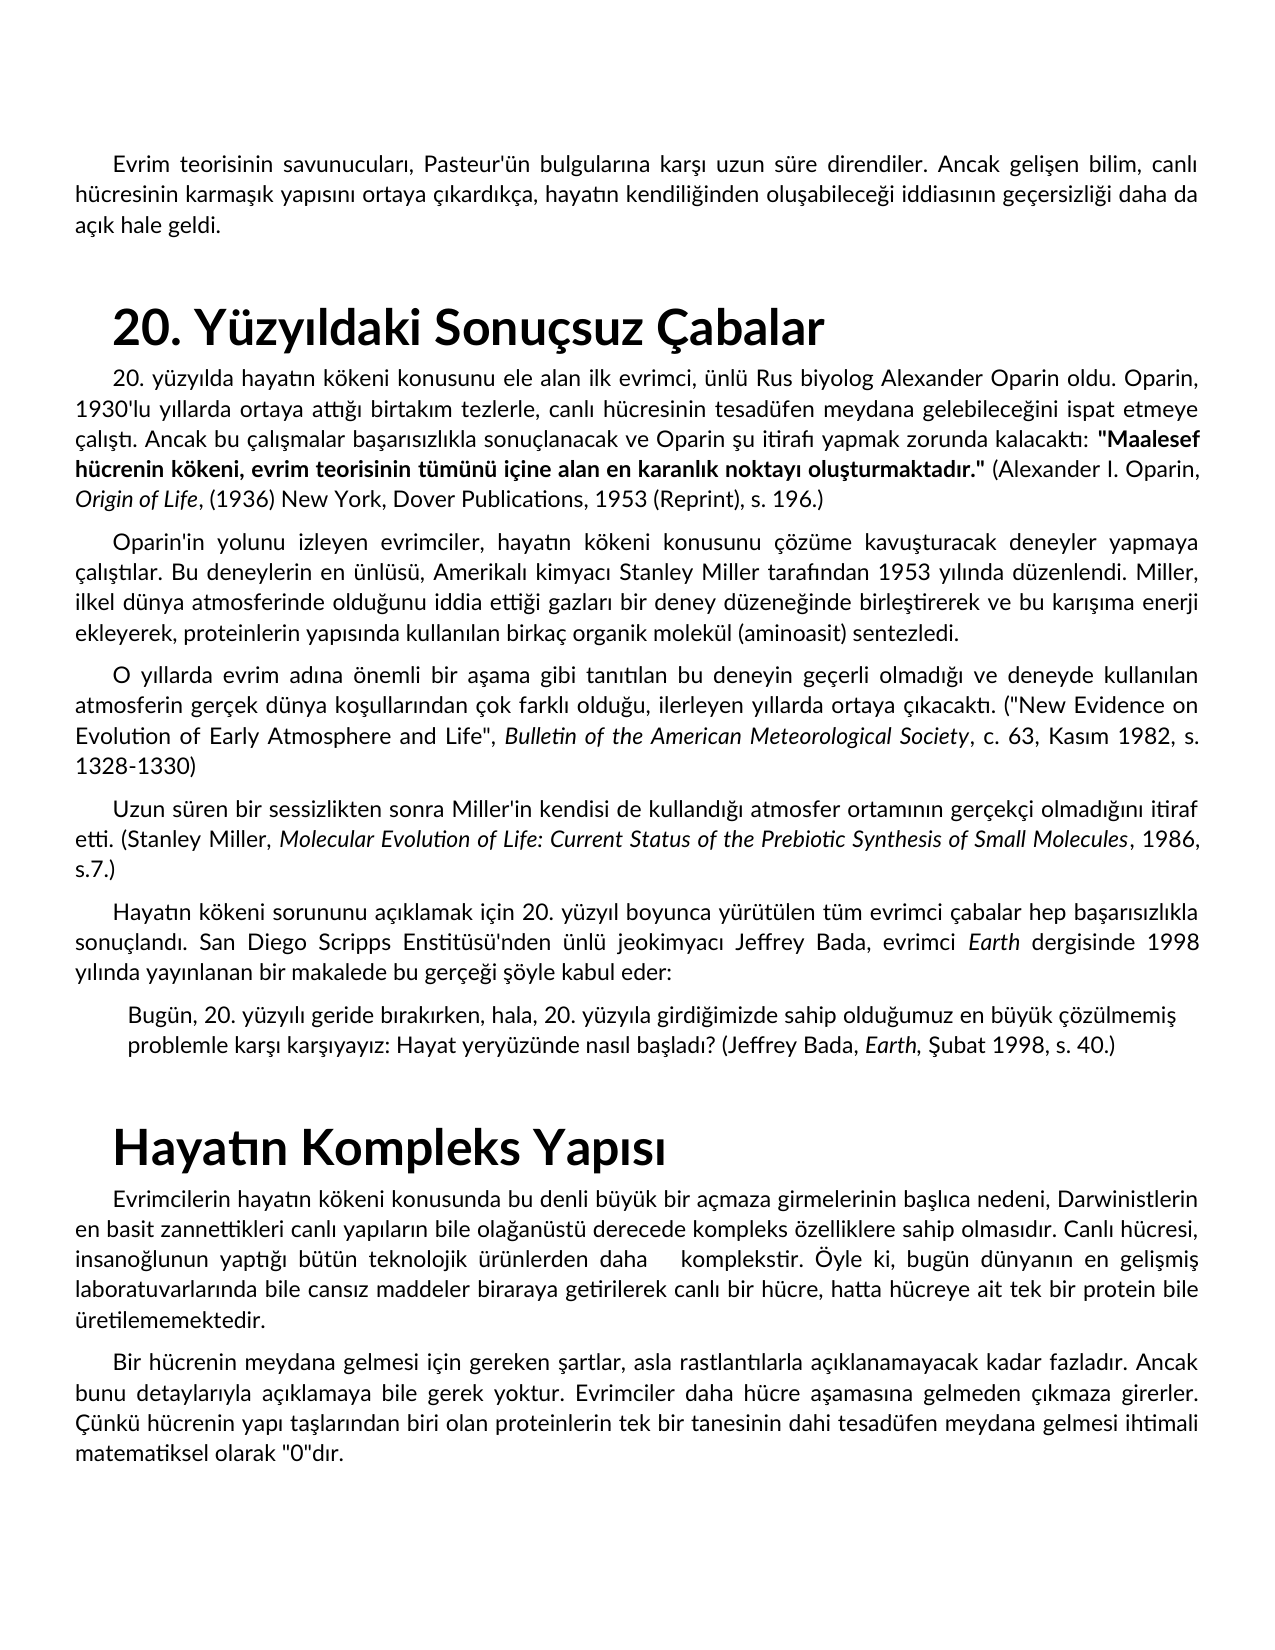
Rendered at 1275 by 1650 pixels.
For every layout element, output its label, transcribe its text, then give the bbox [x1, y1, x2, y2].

subtitle 20. Yüzyıldaki Sonuçsuz Çabalar [112, 296, 1200, 356]
text Uzun süren bir sessizlikten sonra Miller'in kendisi de kullandığı atmosfer ortamının gerçekçi olmadığını itiraf etti. (Stanley Miller, Molecular Evolution of Life: Current Status of the Prebiotic Synthesis of Small Molecules, 1986, s.7.) [75, 794, 1200, 882]
subtitle Hayatın Kompleks Yapısı [112, 1116, 1200, 1176]
text O yıllarda evrim adına önemli bir aşama gibi tanıtılan bu deneyin geçerli olmadığı ve deneyde kullanılan atmosferin gerçek dünya koşullarından çok farklı olduğu, ilerleyen yıllarda ortaya çıkacaktı. ("New Evidence on Evolution of Early Atmosphere and Life", Bulletin of the American Meteorological Society, c. 63, Kasım 1982, s. 1328-1330) [75, 661, 1200, 779]
text 20. yüzyılda hayatın kökeni konusunu ele alan ilk evrimci, ünlü Rus biyolog Alexander Oparin oldu. Oparin, 1930'lu yıllarda ortaya attığı birtakım tezlerle, canlı hücresinin tesadüfen meydana gelebileceğini ispat etmeye çalıştı. Ancak bu çalışmalar başarısızlıkla sonuçlanacak ve Oparin şu itirafı yapmak zorunda kalacaktı: "Maalesef hücrenin kökeni, evrim teorisinin tümünü içine alan en karanlık noktayı oluşturmaktadır." (Alexander I. Oparin, Origin of Life, (1936) New York, Dover Publications, 1953 (Reprint), s. 196.) [75, 364, 1200, 512]
text Bugün, 20. yüzyılı geride bırakırken, hala, 20. yüzyıla girdiğimizde sahip olduğumuz en büyük çözülmemiş problemle karşı karşıyayız: Hayat yeryüzünde nasıl başladı? (Jeffrey Bada, Earth, Şubat 1998, s. 40.) [127, 1001, 1177, 1058]
text Evrim teorisinin savunucuları, Pasteur'ün bulgularına karşı uzun süre direndiler. Ancak gelişen bilim, canlı hücresinin karmaşık yapısını ortaya çıkardıkça, hayatın kendiliğinden oluşabileceği iddiasının geçersizliği daha da açık hale geldi. [75, 150, 1200, 238]
text Hayatın kökeni sorununu açıklamak için 20. yüzyıl boyunca yürütülen tüm evrimci çabalar hep başarısızlıkla sonuçlandı. San Diego Scripps Enstitüsü'nden ünlü jeokimyacı Jeffrey Bada, evrimci Earth dergisinde 1998 yılında yayınlanan bir makalede bu gerçeği şöyle kabul eder: [75, 897, 1200, 985]
text Bir hücrenin meydana gelmesi için gereken şartlar, asla rastlantılarla açıklanamayacak kadar fazladır. Ancak bunu detaylarıyla açıklamaya bile gerek yoktur. Evrimciler daha hücre aşamasına gelmeden çıkmaza girerler. Çünkü hücrenin yapı taşlarından biri olan proteinlerin tek bir tanesinin dahi tesadüfen meydana gelmesi ihtimali matematiksel olarak "0"dır. [75, 1348, 1200, 1466]
text Oparin'in yolunu izleyen evrimciler, hayatın kökeni konusunu çözüme kavuşturacak deneyler yapmaya çalıştılar. Bu deneylerin en ünlüsü, Amerikalı kimyacı Stanley Miller tarafından 1953 yılında düzenlendi. Miller, ilkel dünya atmosferinde olduğunu iddia ettiği gazları bir deney düzeneğinde birleştirerek ve bu karışıma enerji ekleyerek, proteinlerin yapısında kullanılan birkaç organik molekül (aminoasit) sentezledi. [75, 528, 1200, 646]
text Evrimcilerin hayatın kökeni konusunda bu denli büyük bir açmaza girmelerinin başlıca nedeni, Darwinistlerin en basit zannettikleri canlı yapıların bile olağanüstü derecede kompleks özelliklere sahip olmasıdır. Canlı hücresi, insanoğlunun yaptığı bütün teknolojik ürünlerden daha komplekstir. Öyle ki, bugün dünyanın en gelişmiş laboratuvarlarında bile cansız maddeler biraraya getirilerek canlı bir hücre, hatta hücreye ait tek bir protein bile üretilememektedir. [75, 1184, 1200, 1333]
